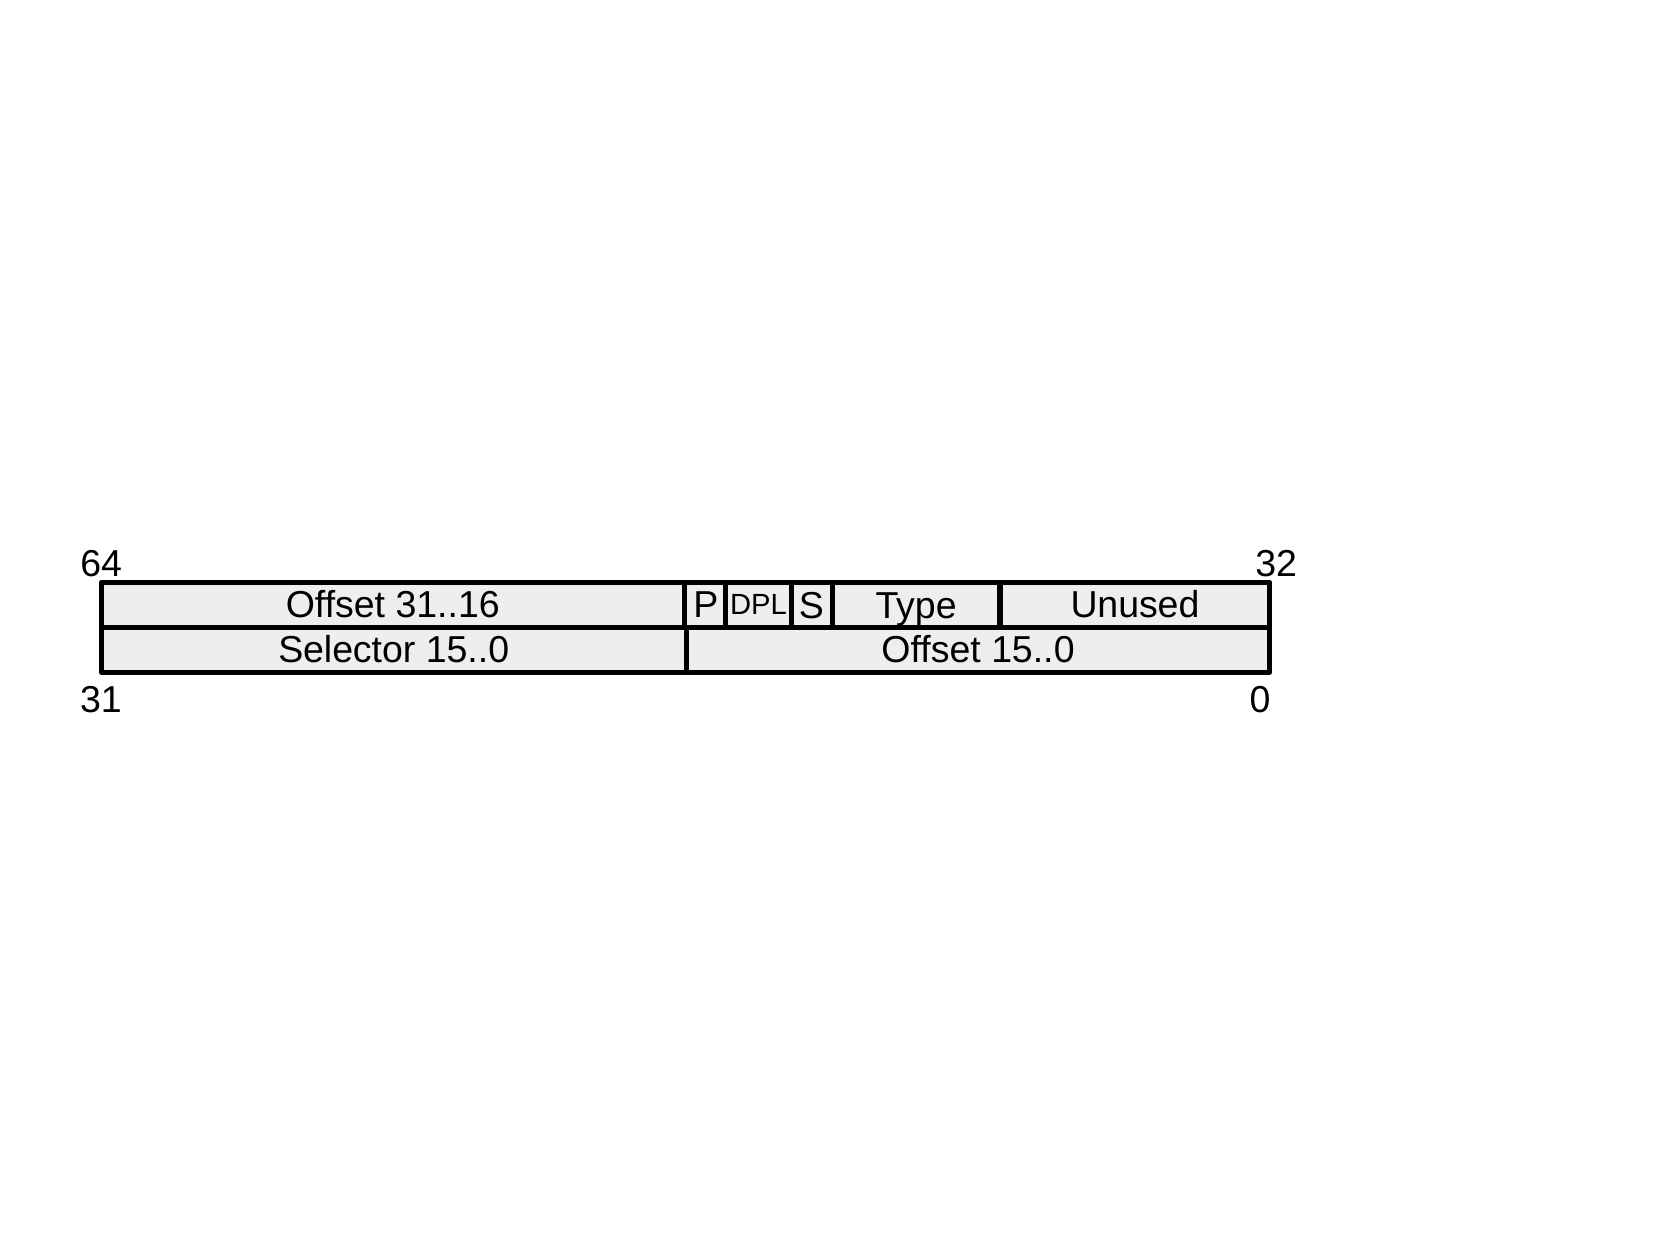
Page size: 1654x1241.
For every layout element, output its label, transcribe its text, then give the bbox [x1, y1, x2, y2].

text_box S [792, 582, 832, 627]
text_box DPL [725, 582, 792, 627]
text_box Selector 15..0 [101, 628, 686, 673]
text_box Type [832, 582, 1000, 627]
text_box 32 [1240, 535, 1312, 592]
text_box 64 [65, 535, 137, 592]
text_box Unused [1000, 582, 1270, 627]
text_box 31 [65, 670, 137, 728]
text_box 0 [1234, 670, 1286, 728]
text_box Offset 15..0 [686, 627, 1270, 673]
text_box P [684, 582, 725, 628]
text_box Offset 31..16 [101, 582, 684, 628]
